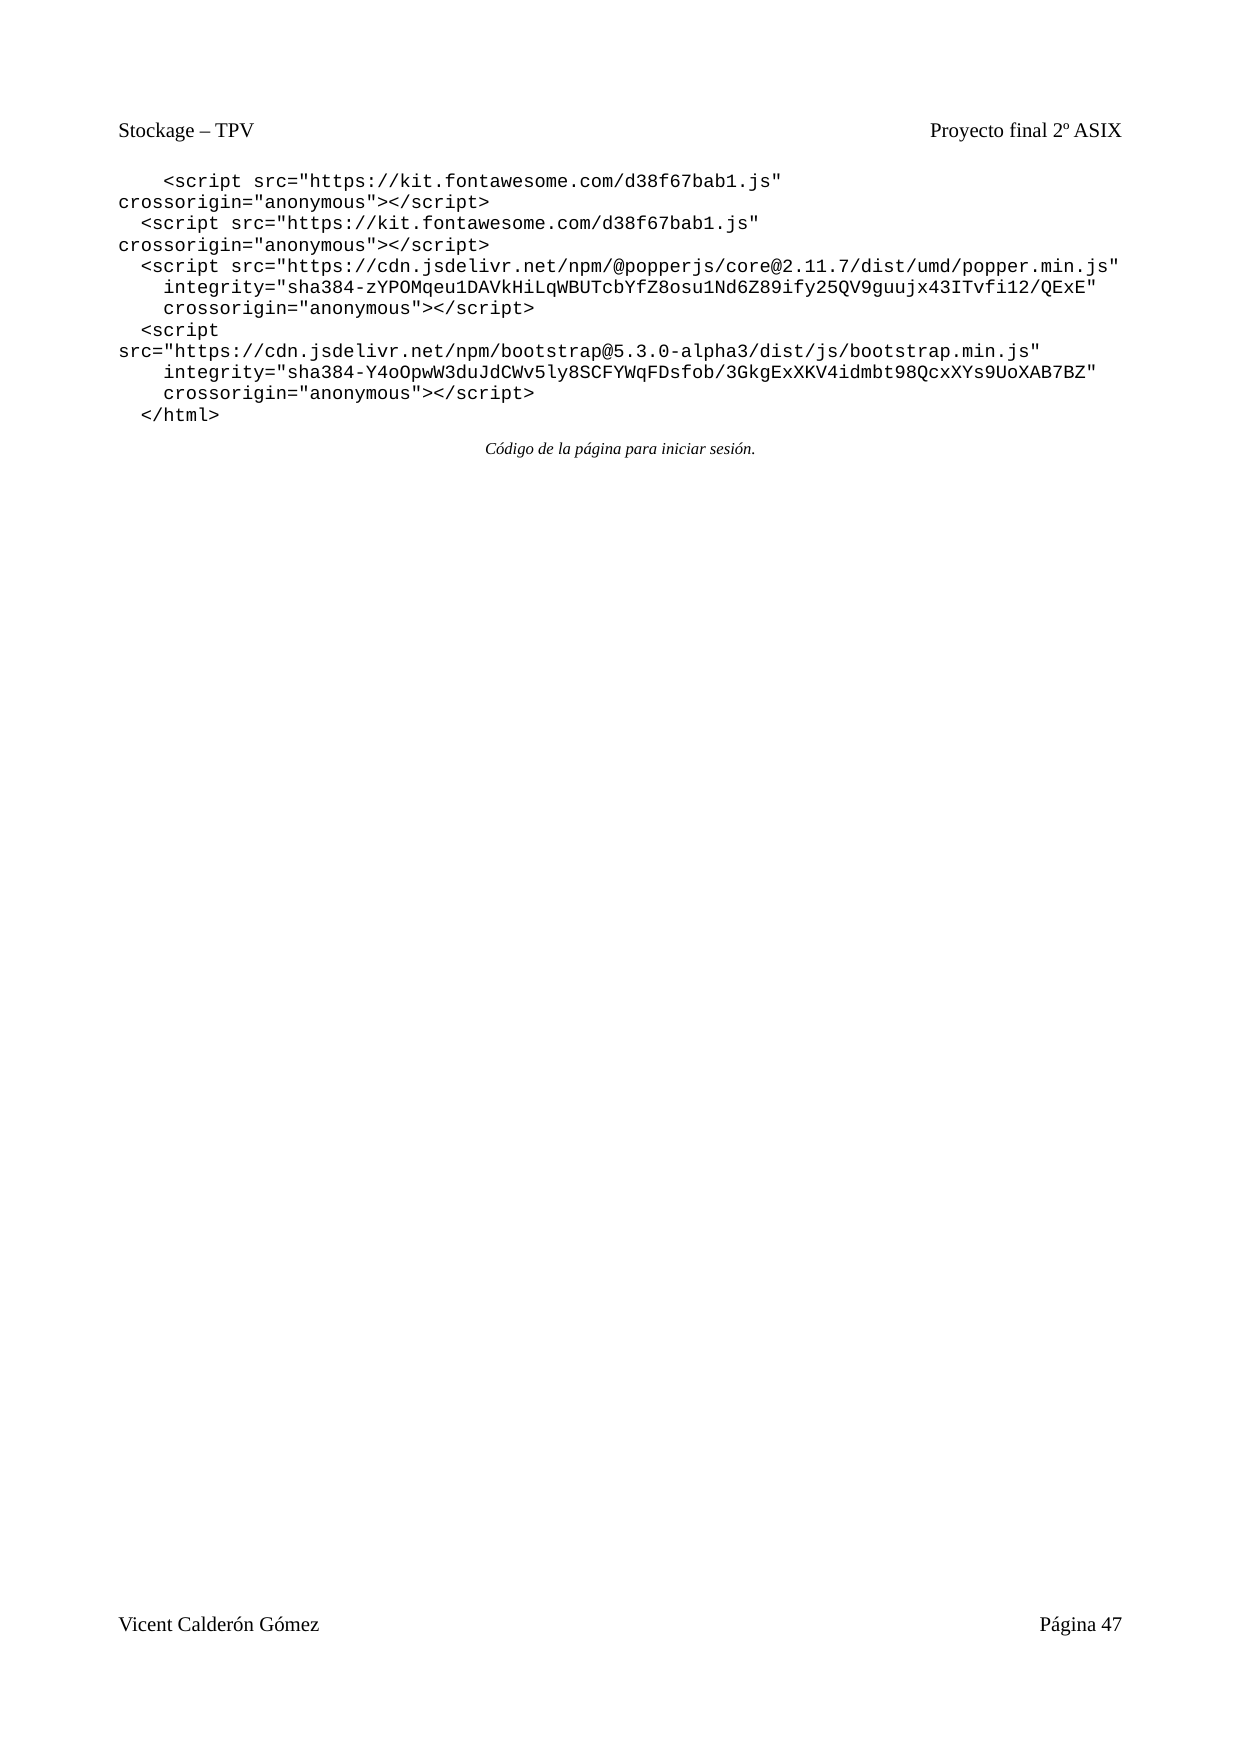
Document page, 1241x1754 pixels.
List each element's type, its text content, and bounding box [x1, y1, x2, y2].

text integrity="sha384-zYPOMqeu1DAVkHiLqWBUTcbYfZ8osu1Nd6Z89ify25QV9guujx43ITvfi12/QExE" [118, 278, 1122, 299]
text crossorigin="anonymous"></script> [118, 299, 1122, 320]
text <script src="https://kit.fontawesome.com/d38f67bab1.js" crossorigin="anonymous"></script> [118, 214, 1122, 257]
text integrity="sha384-Y4oOpwW3duJdCWv5ly8SCFYWqFDsfob/3GkgExXKV4idmbt98QcxXYs9UoXAB7BZ" [118, 363, 1122, 384]
text <script src="https://cdn.jsdelivr.net/npm/bootstrap@5.3.0-alpha3/dist/js/bootstrap.min.js" [118, 320, 1122, 363]
text Código de la página para iniciar sesión. [118, 439, 1122, 458]
text <script src="https://cdn.jsdelivr.net/npm/@popperjs/core@2.11.7/dist/umd/popper.min.js" [118, 257, 1122, 278]
text <script src="https://kit.fontawesome.com/d38f67bab1.js" crossorigin="anonymous"></script> [118, 172, 1122, 214]
text </html> [118, 405, 1122, 427]
text crossorigin="anonymous"></script> [118, 384, 1122, 405]
